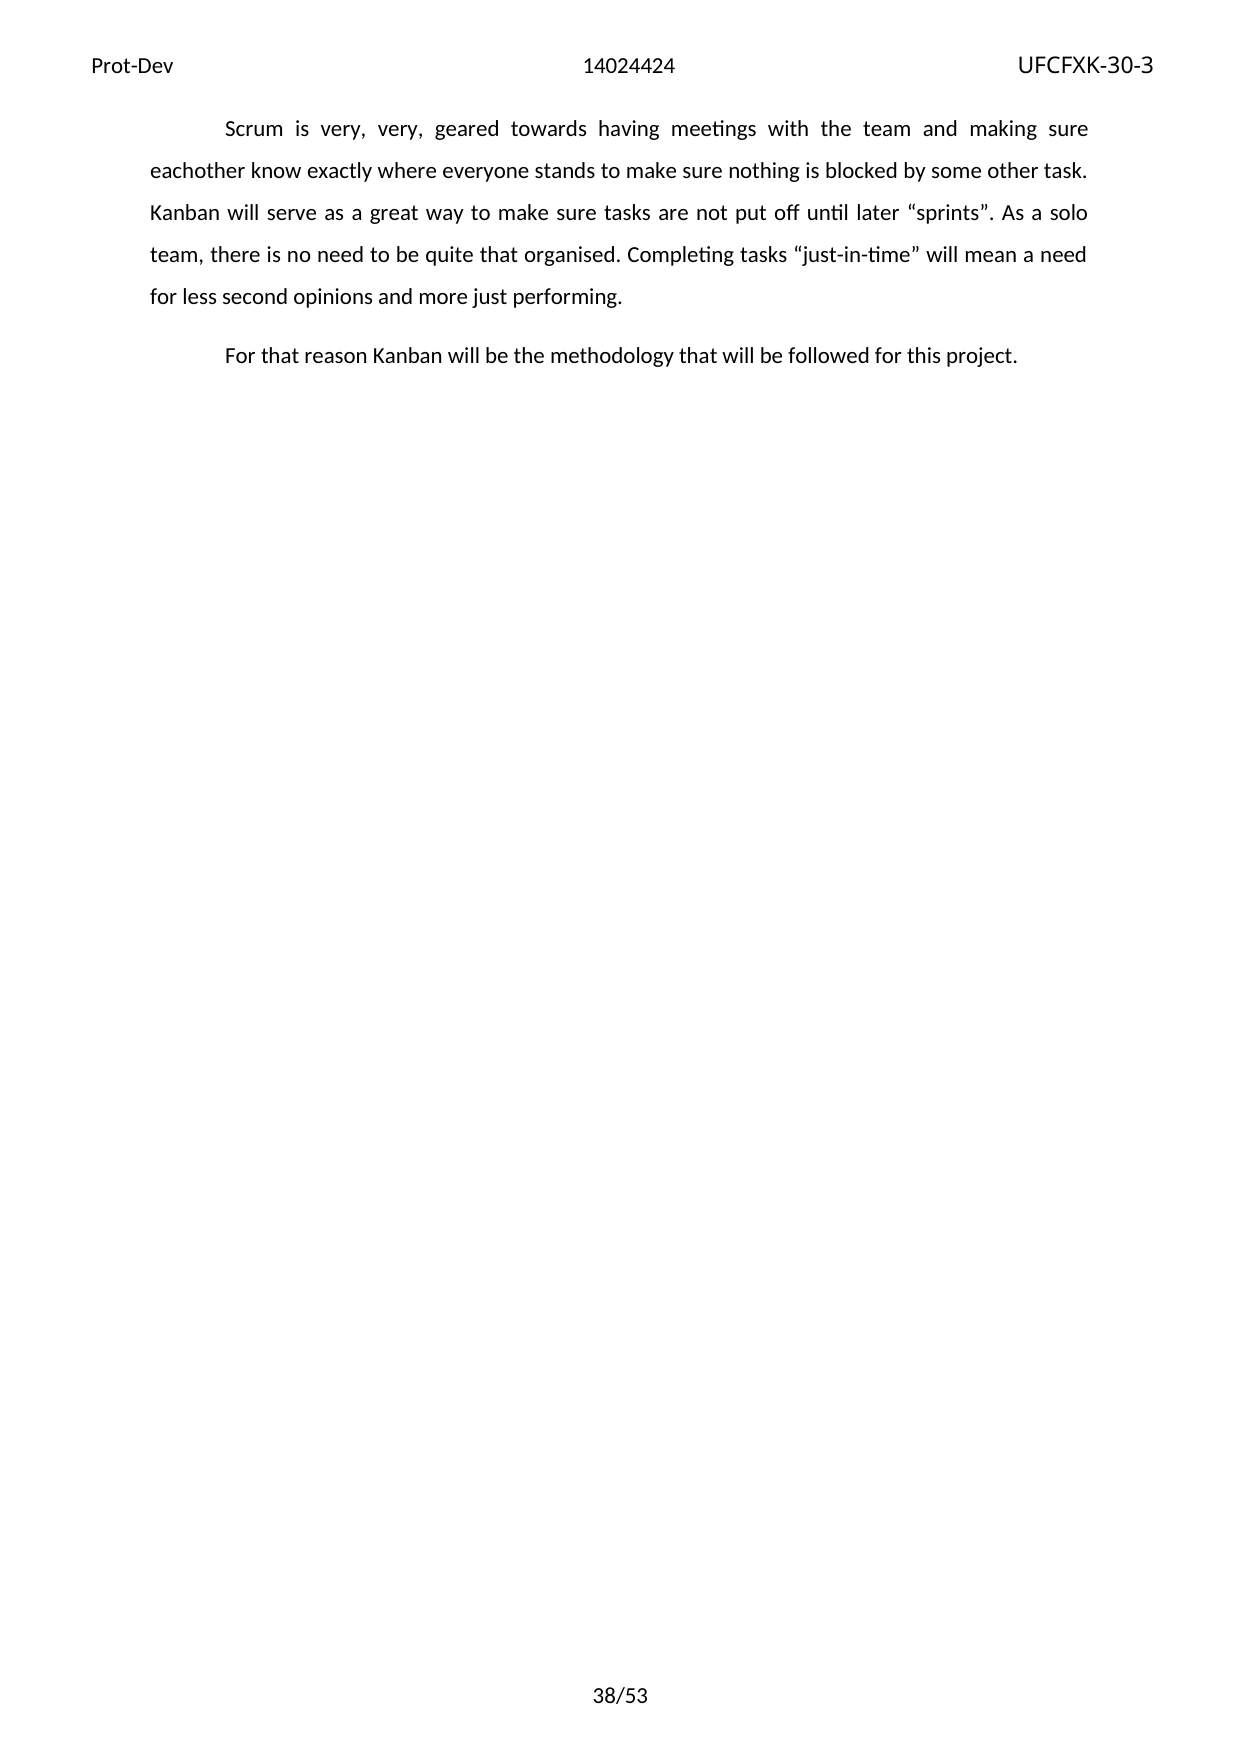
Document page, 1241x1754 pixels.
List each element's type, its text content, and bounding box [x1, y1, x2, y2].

text Scrum is very, very, geared towards having meetings with the team and making sure eachother know exactly where everyone stands to make sure nothing is blocked by some other task. Kanban will serve as a great way to make sure tasks are not put off until later “sprints”. As a solo team, there is no need to be quite that organised. Completing tasks “just-in-time” will mean a need for less second opinions and more just performing. [150, 114, 1090, 311]
text For that reason Kanban will be the methodology that will be followed for this project. [150, 341, 1090, 369]
